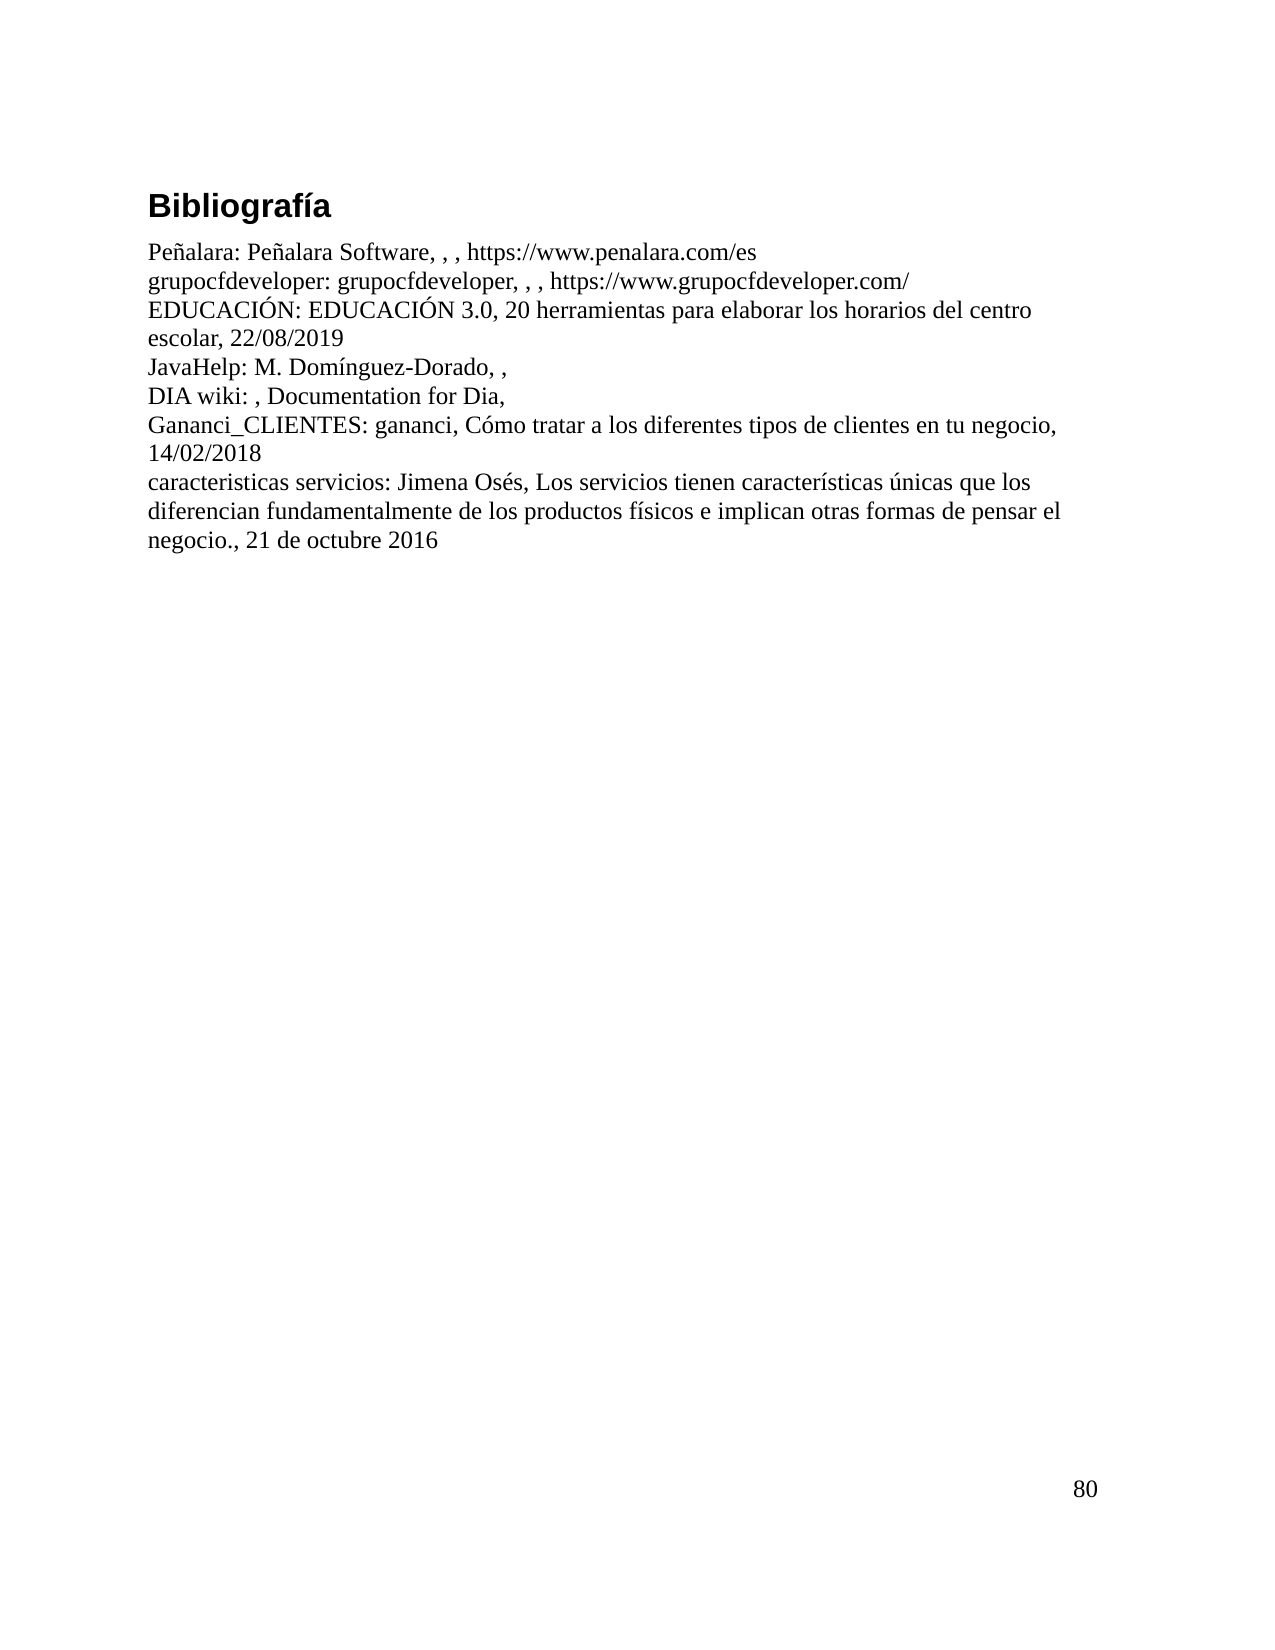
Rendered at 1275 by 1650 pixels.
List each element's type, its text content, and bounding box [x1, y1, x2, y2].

text Peñalara: Peñalara Software, , , https://www.penalara.com/es [148, 237, 1098, 266]
text Gananci_CLIENTES: gananci, Cómo tratar a los diferentes tipos de clientes en tu negocio, 14/02/2018 [148, 410, 1098, 467]
subtitle Bibliografía [148, 186, 1098, 225]
text JavaHelp: M. Domínguez-Dorado, , [148, 352, 1098, 381]
text caracteristicas servicios: Jimena Osés, Los servicios tienen características únicas que los diferencian fundamentalmente de los productos físicos e implican otras formas de pensar el negocio., 21 de octubre 2016 [148, 467, 1098, 553]
text DIA wiki: , Documentation for Dia, [148, 381, 1098, 410]
text EDUCACIÓN: EDUCACIÓN 3.0, 20 herramientas para elaborar los horarios del centro escolar, 22/08/2019 [148, 295, 1098, 352]
text grupocfdeveloper: grupocfdeveloper, , , https://www.grupocfdeveloper.com/ [148, 266, 1098, 295]
